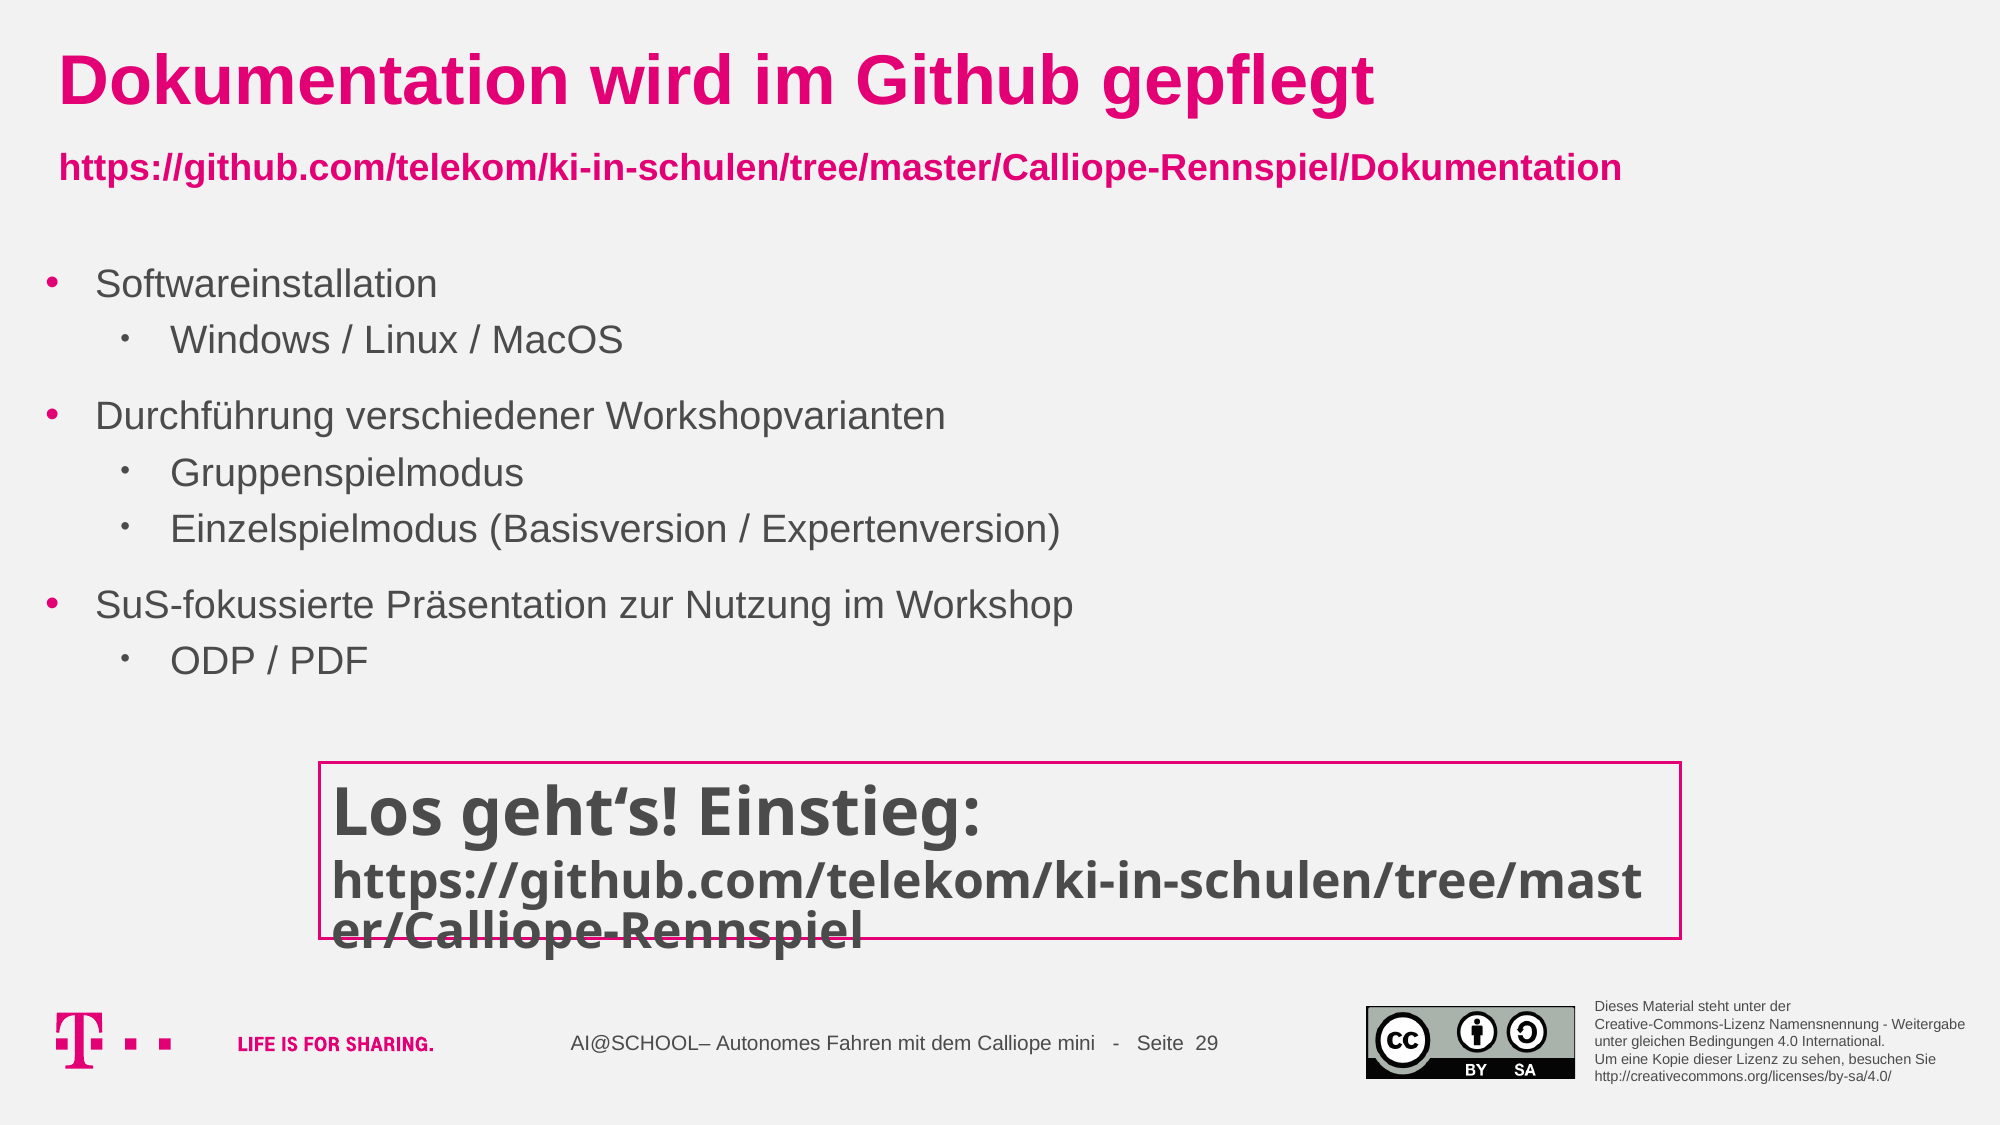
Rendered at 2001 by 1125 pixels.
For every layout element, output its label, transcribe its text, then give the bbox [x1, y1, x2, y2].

title Dokumentation wird im Github gepflegt https://github.com/telekom/ki-in-schulen/tree/master/Calliope-Rennspiel/Dokumentation [0, 43, 1888, 132]
text_box Los geht‘s! Einstieg: https://github.com/telekom/ki-in-schulen/tree/master/Calliope-Rennspiel [319, 762, 1681, 939]
list Softwareinstallation Windows / Linux / MacOS Durchführung verschiedener Workshopvarianten Gruppenspielmodus Einzelspielmodus (Basisversion / Expertenversion) SuS-fokussierte Präsentation zur Nutzung im Workshop ODP / PDF [45, 256, 1888, 957]
